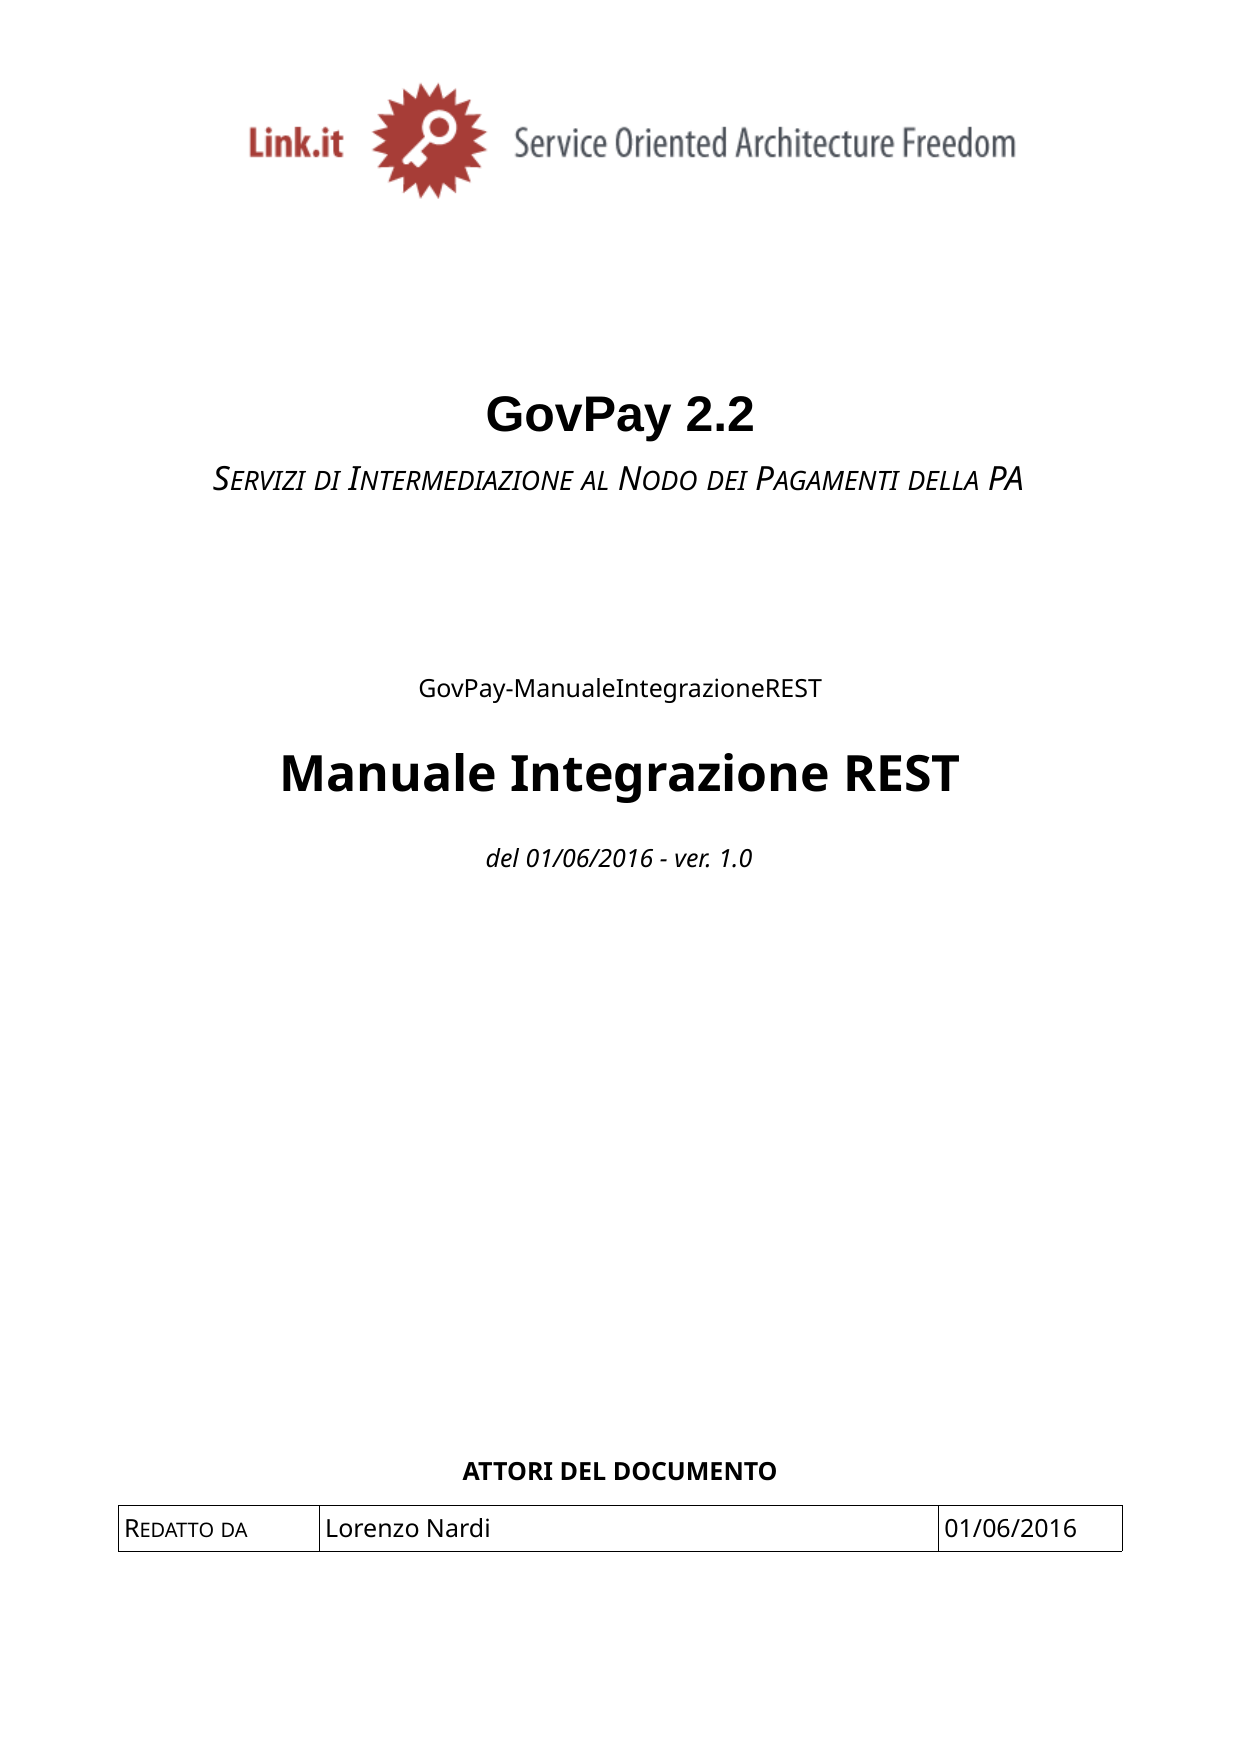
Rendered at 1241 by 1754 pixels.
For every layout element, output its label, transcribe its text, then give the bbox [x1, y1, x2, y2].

subtitle GovPay 2.2 [118, 384, 1122, 442]
table_header Redatto da [119, 1506, 319, 1551]
text Manuale Integrazione REST [118, 738, 1122, 807]
table_header 01/06/2016 [939, 1506, 1122, 1551]
text GovPay-ManualeIntegrazioneREST [118, 670, 1122, 704]
text del 01/06/2016 - ver. 1.0 [118, 841, 1122, 875]
text Servizi di Intermediazione al Nodo dei Pagamenti della PA [118, 454, 1122, 500]
text ATTORI DEL DOCUMENTO [118, 1454, 1122, 1488]
picture [118, 75, 1123, 209]
table_header Lorenzo Nardi [320, 1506, 938, 1551]
